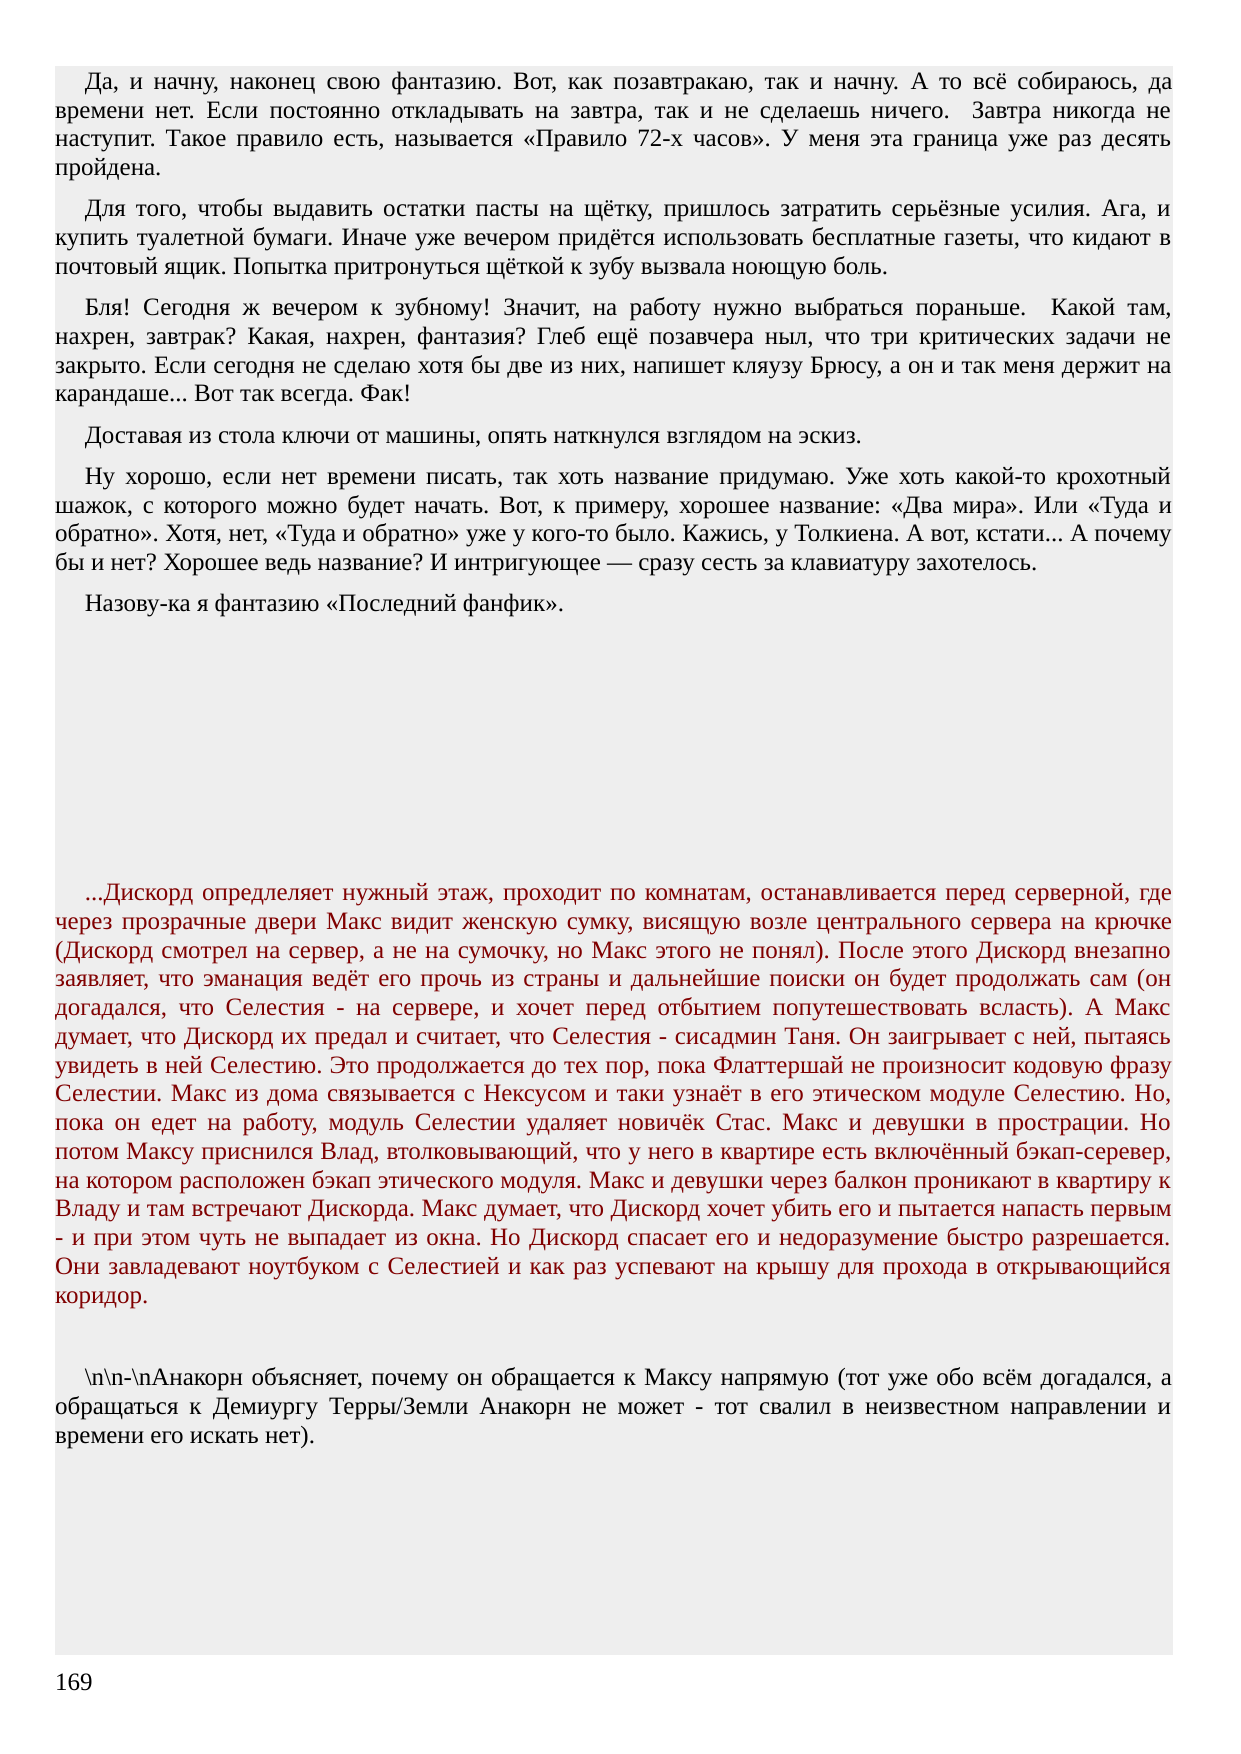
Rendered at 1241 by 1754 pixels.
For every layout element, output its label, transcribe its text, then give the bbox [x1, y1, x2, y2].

text Назову-ка я фантазию «Последний фанфик». [55, 588, 1173, 617]
text Да, и начну, наконец свою фантазию. Вот, как позавтракаю, так и начну. А то всё собираюсь, да времени нет. Если постоянно откладывать на завтра, так и не сделаешь ничего. Завтра никогда не наступит. Такое правило есть, называется «Правило 72-х часов». У меня эта граница уже раз десять пройдена. [55, 66, 1173, 181]
text ...Дискорд опредлеляет нужный этаж, проходит по комнатам, останавливается перед серверной, где через прозрачные двери Макс видит женскую сумку, висящую возле центрального сервера на крючке (Дискорд смотрел на сервер, а не на сумочку, но Макс этого не понял). После этого Дискорд внезапно заявляет, что эманация ведёт его прочь из страны и дальнейшие поиски он будет продолжать сам (он догадался, что Селестия - на сервере, и хочет перед отбытием попутешествовать всласть). А Макс думает, что Дискорд их предал и считает, что Селестия - сисадмин Таня. Он заигрывает с ней, пытаясь увидеть в ней Селестию. Это продолжается до тех пор, пока Флаттершай не произносит кодовую фразу Селестии. Макс из дома связывается с Нексусом и таки узнаёт в его этическом модуле Селестию. Но, пока он едет на работу, модуль Селестии удаляет новичёк Стас. Макс и девушки в прострации. Но потом Максу приснился Влад, втолковывающий, что у него в квартире есть включённый бэкап-серевер, на котором расположен бэкап этического модуля. Макс и девушки через балкон проникают в квартиру к Владу и там встречают Дискорда. Макс думает, что Дискорд хочет убить его и пытается напасть первым - и при этом чуть не выпадает из окна. Но Дискорд спасает его и недоразумение быстро разрешается. Они завладевают ноутбуком с Селестией и как раз успевают на крышу для прохода в открывающийся коридор. [55, 877, 1173, 1308]
text \n\n-\nАнакорн объясняет, почему он обращается к Максу напрямую (тот уже обо всём догадался, а обращаться к Демиургу Терры/Земли Анакорн не может - тот свалил в неизвестном направлении и времени его искать нет). [55, 1362, 1173, 1448]
text Доставая из стола ключи от машины, опять наткнулся взглядом на эскиз. [55, 420, 1173, 448]
text Бля! Сегодня ж вечером к зубному! Значит, на работу нужно выбраться пораньше. Какой там, нахрен, завтрак? Какая, нахрен, фантазия? Глеб ещё позавчера ныл, что три критических задачи не закрыто. Если сегодня не сделаю хотя бы две из них, напишет кляузу Брюсу, а он и так меня держит на карандаше... Вот так всегда. Фак! [55, 292, 1173, 407]
text Для того, чтобы выдавить остатки пасты на щётку, пришлось затратить серьёзные усилия. Ага, и купить туалетной бумаги. Иначе уже вечером придётся использовать бесплатные газеты, что кидают в почтовый ящик. Попытка притронуться щёткой к зубу вызвала ноющую боль. [55, 193, 1173, 280]
text Ну хорошо, если нет времени писать, так хоть название придумаю. Уже хоть какой-то крохотный шажок, с которого можно будет начать. Вот, к примеру, хорошее название: «Два мира». Или «Туда и обратно». Хотя, нет, «Туда и обратно» уже у кого-то было. Кажись, у Толкиена. А вот, кстати... А почему бы и нет? Хорошее ведь название? И интригующее — сразу сесть за клавиатуру захотелось. [55, 461, 1173, 576]
